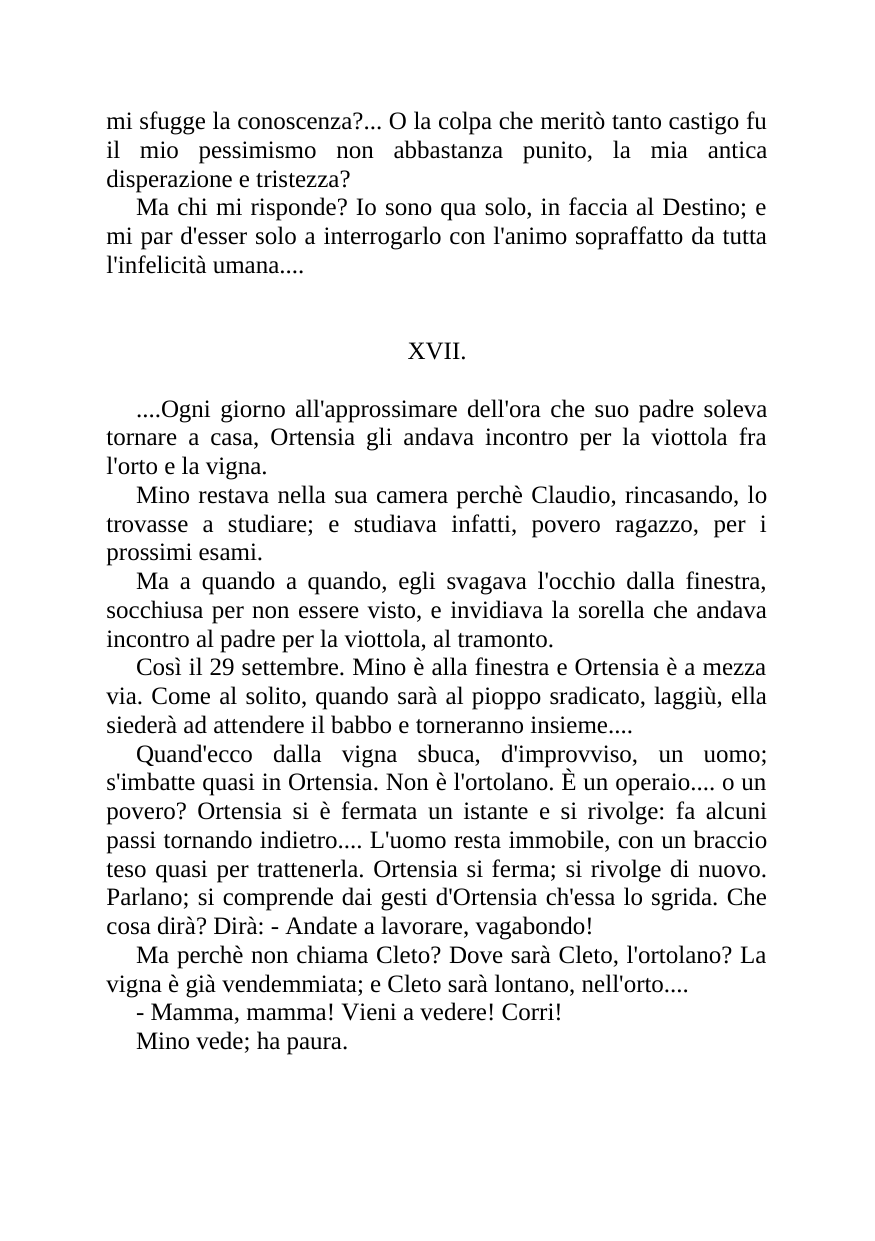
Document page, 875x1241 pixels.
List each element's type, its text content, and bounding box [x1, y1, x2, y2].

text Ma chi mi risponde? Io sono qua solo, in faccia al Destino; e mi par d'esser solo a interrogarlo con l'animo sopraffatto da tutta l'infelicità umana.... [106, 192, 768, 279]
text ....Ogni giorno all'approssimare dell'ora che suo padre soleva tornare a casa, Ortensia gli andava incontro per la viottola fra l'orto e la vigna. [106, 394, 768, 480]
text Mino restava nella sua camera perchè Claudio, rincasando, lo trovasse a studiare; e studiava infatti, povero ragazzo, per i prossimi esami. [106, 480, 768, 566]
text Ma a quando a quando, egli svagava l'occhio dalla finestra, socchiusa per non essere visto, e invidiava la sorella che andava incontro al padre per la viottola, al tramonto. [106, 566, 768, 652]
text Mino vede; ha paura. [106, 1026, 768, 1055]
text Ma perchè non chiama Cleto? Dove sarà Cleto, l'ortolano? La vigna è già vendemmiata; e Cleto sarà lontano, nell'orto.... [106, 940, 768, 997]
text XVII. [106, 336, 768, 365]
text mi sfugge la conoscenza?... O la colpa che meritò tanto castigo fu il mio pessimismo non abbastanza punito, la mia antica disperazione e tristezza? [106, 106, 768, 192]
text - Mamma, mamma! Vieni a vedere! Corri! [106, 997, 768, 1026]
text Quand'ecco dalla vigna sbuca, d'improvviso, un uomo; s'imbatte quasi in Ortensia. Non è l'ortolano. È un operaio.... o un povero? Ortensia si è fermata un istante e si rivolge: fa alcuni passi tornando indietro.... L'uomo resta immobile, con un braccio teso quasi per trattenerla. Ortensia si ferma; si rivolge di nuovo. Parlano; si comprende dai gesti d'Ortensia ch'essa lo sgrida. Che cosa dirà? Dirà: - Andate a lavorare, vagabondo! [106, 739, 768, 940]
text Così il 29 settembre. Mino è alla finestra e Ortensia è a mezza via. Come al solito, quando sarà al pioppo sradicato, laggiù, ella siederà ad attendere il babbo e torneranno insieme.... [106, 652, 768, 739]
